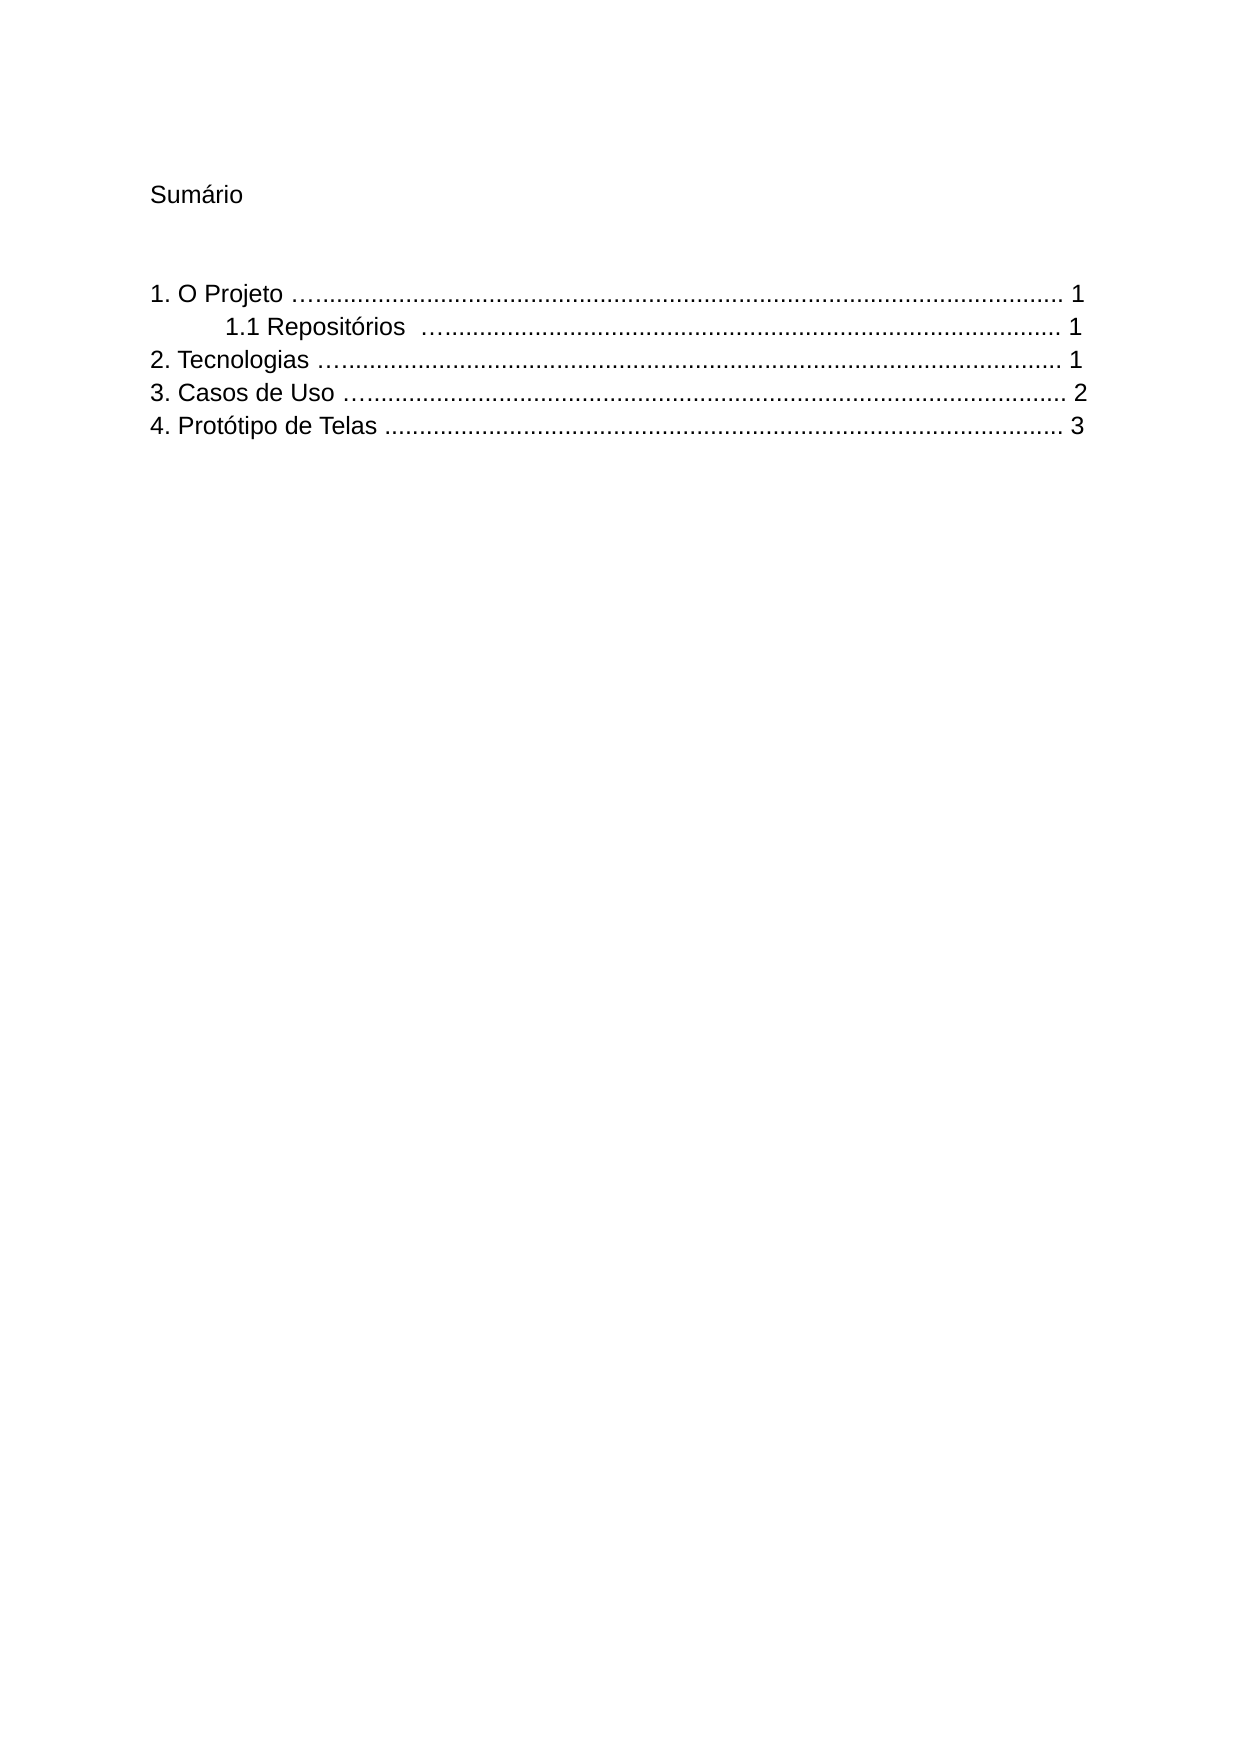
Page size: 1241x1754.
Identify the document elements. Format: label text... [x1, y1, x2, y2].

text 4. Protótipo de Telas .................................................................................................. 3 [150, 411, 1090, 440]
text 1.1 Repositórios …......................................................................................... 1 [150, 312, 1090, 341]
text 1. O Projeto …............................................................................................................ 1 [150, 279, 1090, 308]
text 2. Tecnologias …........................................................................................................ 1 [150, 345, 1090, 374]
text Sumário [150, 180, 1090, 209]
text 3. Casos de Uso …..................................................................................................... 2 [150, 378, 1090, 407]
